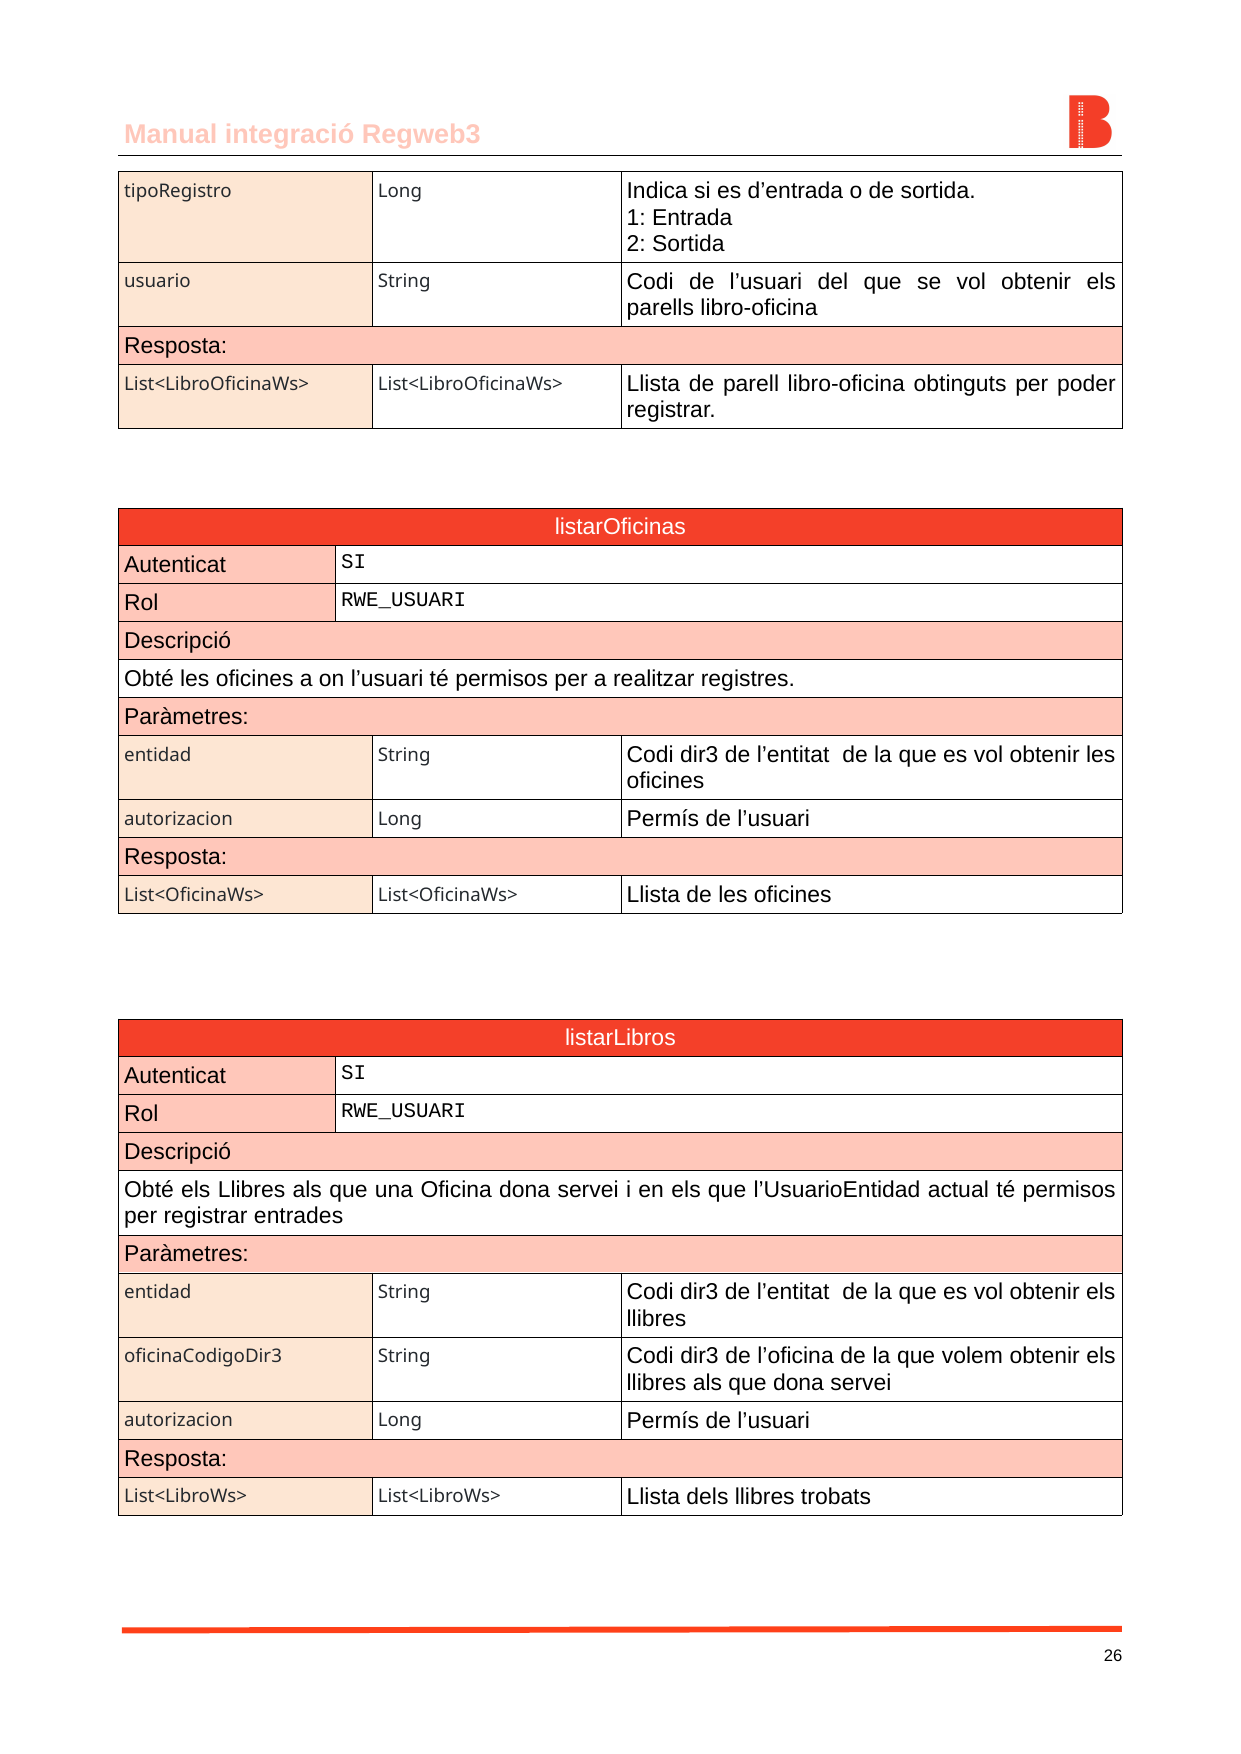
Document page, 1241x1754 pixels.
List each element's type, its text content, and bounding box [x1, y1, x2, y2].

table_cell Paràmetres: [119, 1236, 1122, 1272]
table_cell List<OficinaWs> [119, 876, 372, 913]
table_cell Rol [119, 1095, 335, 1132]
table_cell Indica si es d’entrada o de sortida. 1: Entrada 2: Sortida [622, 172, 1122, 262]
table_cell List<OficinaWs> [373, 876, 621, 913]
table_cell Descripció [119, 622, 1122, 659]
table_cell Codi de l’usuari del que se vol obtenir els parells libro-oficina [622, 263, 1122, 326]
table_cell Permís de l’usuari [622, 1402, 1122, 1439]
table_cell Permís de l’usuari [622, 800, 1122, 837]
table_cell Long [373, 172, 621, 262]
table_cell String [373, 736, 621, 799]
table_cell Codi dir3 de l’oficina de la que volem obtenir els llibres als que dona servei [622, 1338, 1122, 1401]
table_cell autorizacion [119, 800, 372, 837]
table_cell List<LibroWs> [119, 1478, 372, 1515]
table_cell entidad [119, 736, 372, 799]
table_cell List<LibroOficinaWs> [373, 365, 621, 428]
table_cell tipoRegistro [119, 172, 372, 262]
table_cell Llista dels llibres trobats [622, 1478, 1122, 1515]
table_cell usuario [119, 263, 372, 326]
table_cell autorizacion [119, 1402, 372, 1439]
table_cell oficinaCodigoDir3 [119, 1338, 372, 1401]
table_cell Obté els Llibres als que una Oficina dona servei i en els que l’UsuarioEntidad actual té permisos per registrar entrades [119, 1171, 1122, 1234]
table_cell List<LibroOficinaWs> [119, 365, 372, 428]
table_cell Codi dir3 de l’entitat de la que es vol obtenir les oficines [622, 736, 1122, 799]
table_cell Descripció [119, 1133, 1122, 1170]
table_cell Resposta: [119, 1440, 1122, 1477]
picture [1063, 94, 1117, 150]
table_cell String [373, 1274, 621, 1337]
table_cell String [373, 263, 621, 326]
table_cell Long [373, 1402, 621, 1439]
table_cell RWE_USUARI [336, 584, 1122, 621]
table_cell RWE_USUARI [336, 1095, 1122, 1132]
table_cell Paràmetres: [119, 698, 1122, 735]
table_cell Llista de les oficines [622, 876, 1122, 913]
table_header listarOficinas [119, 509, 1122, 545]
table_cell Long [373, 800, 621, 837]
table_cell String [373, 1338, 621, 1401]
table_cell entidad [119, 1274, 372, 1337]
table_cell Resposta: [119, 838, 1122, 875]
table_cell List<LibroWs> [373, 1478, 621, 1515]
table_cell Autenticat [119, 1057, 335, 1094]
table_cell Resposta: [119, 327, 1122, 364]
table_cell Rol [119, 584, 335, 621]
table_cell Codi dir3 de l’entitat de la que es vol obtenir els llibres [622, 1274, 1122, 1337]
table_cell Llista de parell libro-oficina obtinguts per poder registrar. [622, 365, 1122, 428]
table_cell Obté les oficines a on l’usuari té permisos per a realitzar registres. [119, 660, 1122, 697]
table_cell SI [336, 546, 1122, 583]
table_cell SI [336, 1057, 1122, 1094]
table_cell Autenticat [119, 546, 335, 583]
table_header listarLibros [119, 1020, 1122, 1056]
